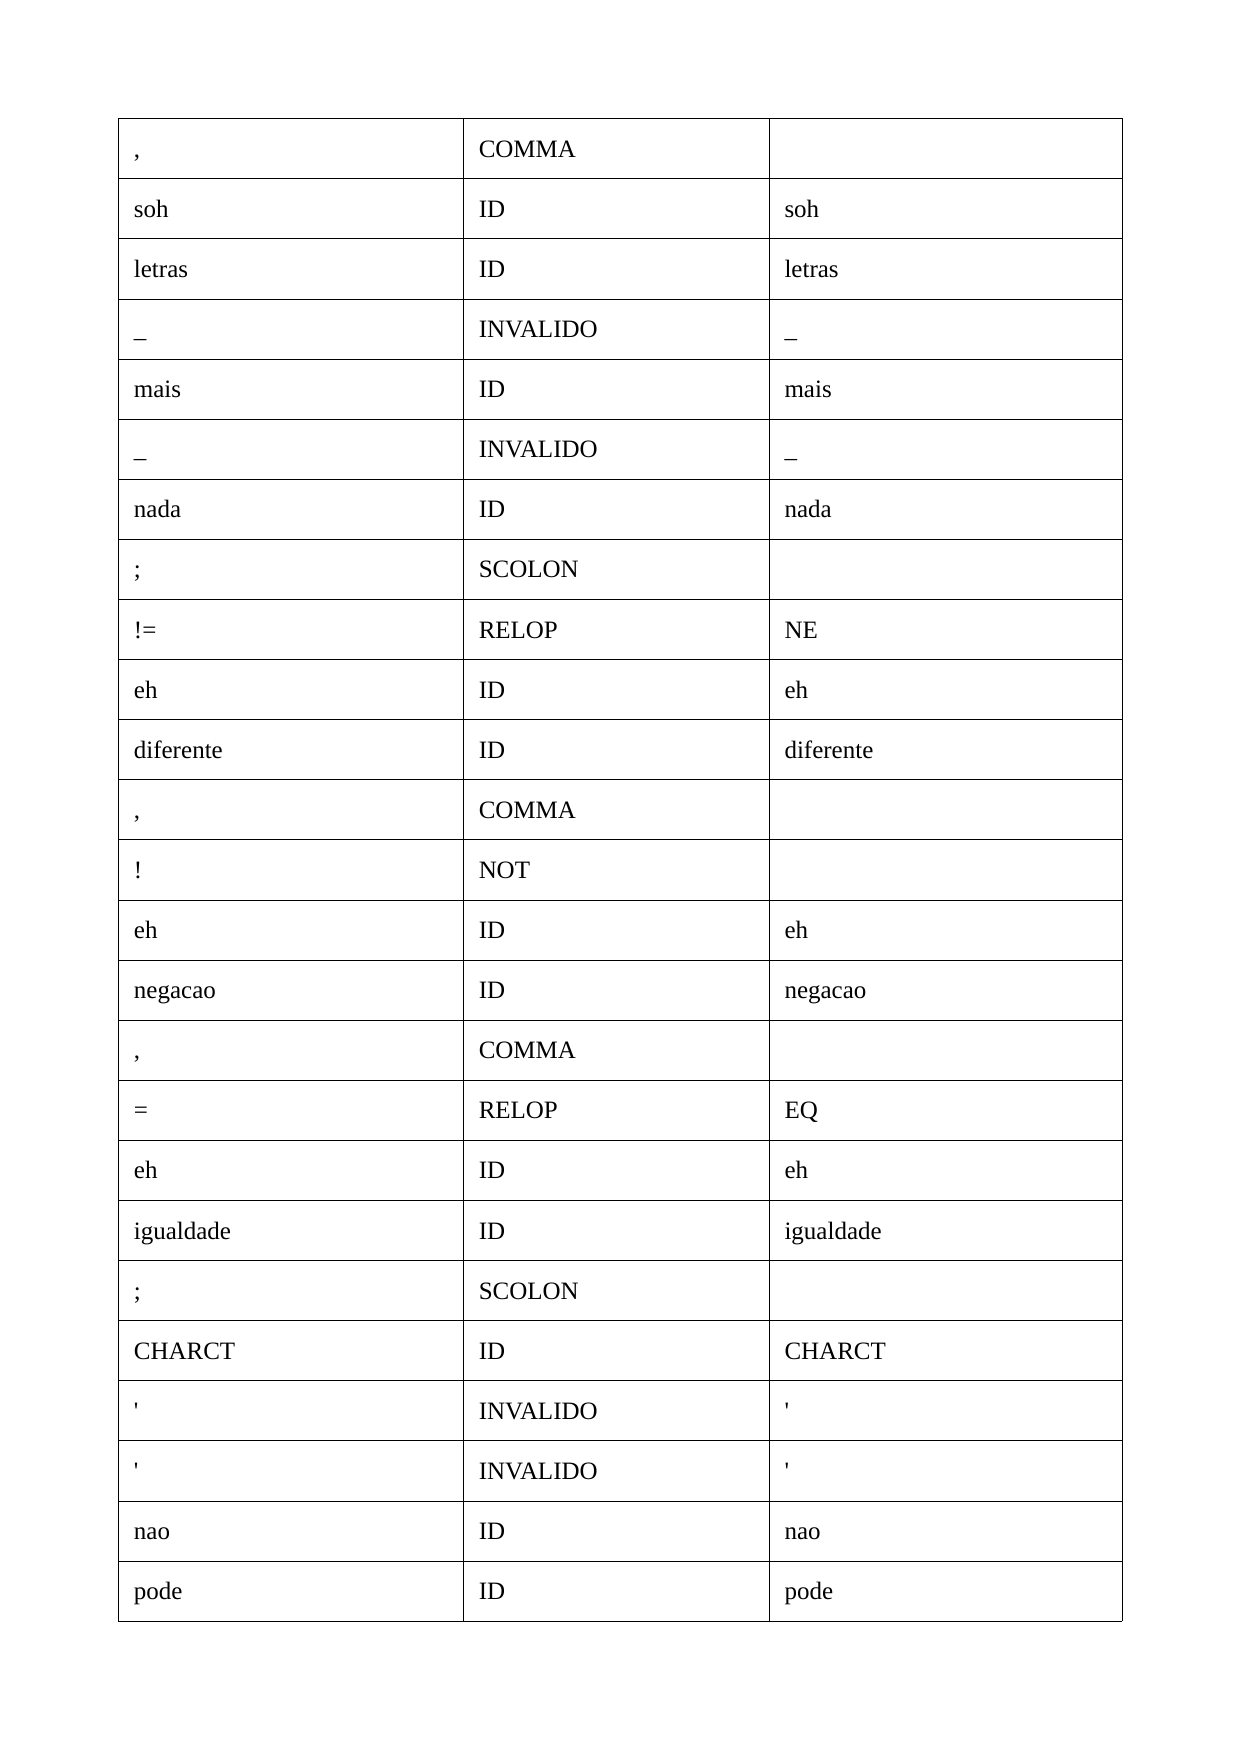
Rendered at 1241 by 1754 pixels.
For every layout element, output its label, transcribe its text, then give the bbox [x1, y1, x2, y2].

table_cell [770, 1261, 1122, 1320]
table_cell igualdade [119, 1201, 463, 1260]
table_cell [770, 1021, 1122, 1080]
table_cell [770, 840, 1122, 899]
table_cell eh [119, 1141, 463, 1200]
table_cell ID [464, 720, 769, 779]
table_cell nada [119, 480, 463, 539]
table_cell COMMA [464, 1021, 769, 1080]
table_cell mais [770, 360, 1122, 419]
table_cell igualdade [770, 1201, 1122, 1260]
table_cell ! [119, 840, 463, 899]
table_cell pode [119, 1562, 463, 1621]
table_cell _ [119, 300, 463, 358]
table_cell EQ [770, 1081, 1122, 1140]
table_cell INVALIDO [464, 300, 769, 358]
table_cell ; [119, 540, 463, 599]
table_cell NOT [464, 840, 769, 899]
table_cell ID [464, 961, 769, 1020]
table_cell != [119, 600, 463, 659]
table_cell SCOLON [464, 540, 769, 599]
table_cell INVALIDO [464, 420, 769, 479]
table_cell soh [770, 179, 1122, 238]
table_cell soh [119, 179, 463, 238]
table_cell eh [770, 660, 1122, 719]
table_cell ' [119, 1441, 463, 1501]
table_cell ID [464, 660, 769, 719]
table_cell COMMA [464, 119, 769, 178]
table_cell , [119, 119, 463, 178]
table_cell ' [770, 1441, 1122, 1501]
table_cell SCOLON [464, 1261, 769, 1320]
table_cell ; [119, 1261, 463, 1320]
table_cell = [119, 1081, 463, 1140]
table_cell ID [464, 1141, 769, 1200]
table_cell ID [464, 239, 769, 298]
table_cell RELOP [464, 600, 769, 659]
table_cell INVALIDO [464, 1441, 769, 1501]
table_cell eh [770, 1141, 1122, 1200]
table_cell ID [464, 1321, 769, 1380]
table_cell nao [770, 1502, 1122, 1561]
table_cell letras [119, 239, 463, 298]
table_cell , [119, 780, 463, 839]
table_cell CHARCT [770, 1321, 1122, 1380]
table_cell CHARCT [119, 1321, 463, 1380]
table_cell eh [770, 901, 1122, 959]
table_cell _ [119, 420, 463, 479]
table_cell mais [119, 360, 463, 419]
table_cell [770, 780, 1122, 839]
table_cell [770, 540, 1122, 599]
table_cell eh [119, 660, 463, 719]
table_cell diferente [770, 720, 1122, 779]
table_cell RELOP [464, 1081, 769, 1140]
table_cell negacao [119, 961, 463, 1020]
table_cell ID [464, 1562, 769, 1621]
table_cell ' [770, 1381, 1122, 1440]
table_cell ID [464, 360, 769, 419]
table_cell ID [464, 480, 769, 539]
table_cell eh [119, 901, 463, 959]
table_cell NE [770, 600, 1122, 659]
table_cell negacao [770, 961, 1122, 1020]
table_cell COMMA [464, 780, 769, 839]
table_cell ID [464, 179, 769, 238]
table_cell letras [770, 239, 1122, 298]
table_cell _ [770, 420, 1122, 479]
table_cell [770, 119, 1122, 178]
table_cell ID [464, 901, 769, 959]
table_cell INVALIDO [464, 1381, 769, 1440]
table_cell ' [119, 1381, 463, 1440]
table_cell , [119, 1021, 463, 1080]
table_cell diferente [119, 720, 463, 779]
table_cell pode [770, 1562, 1122, 1621]
table_cell ID [464, 1502, 769, 1561]
table_cell nao [119, 1502, 463, 1561]
table_cell nada [770, 480, 1122, 539]
table_cell _ [770, 300, 1122, 358]
table_cell ID [464, 1201, 769, 1260]
